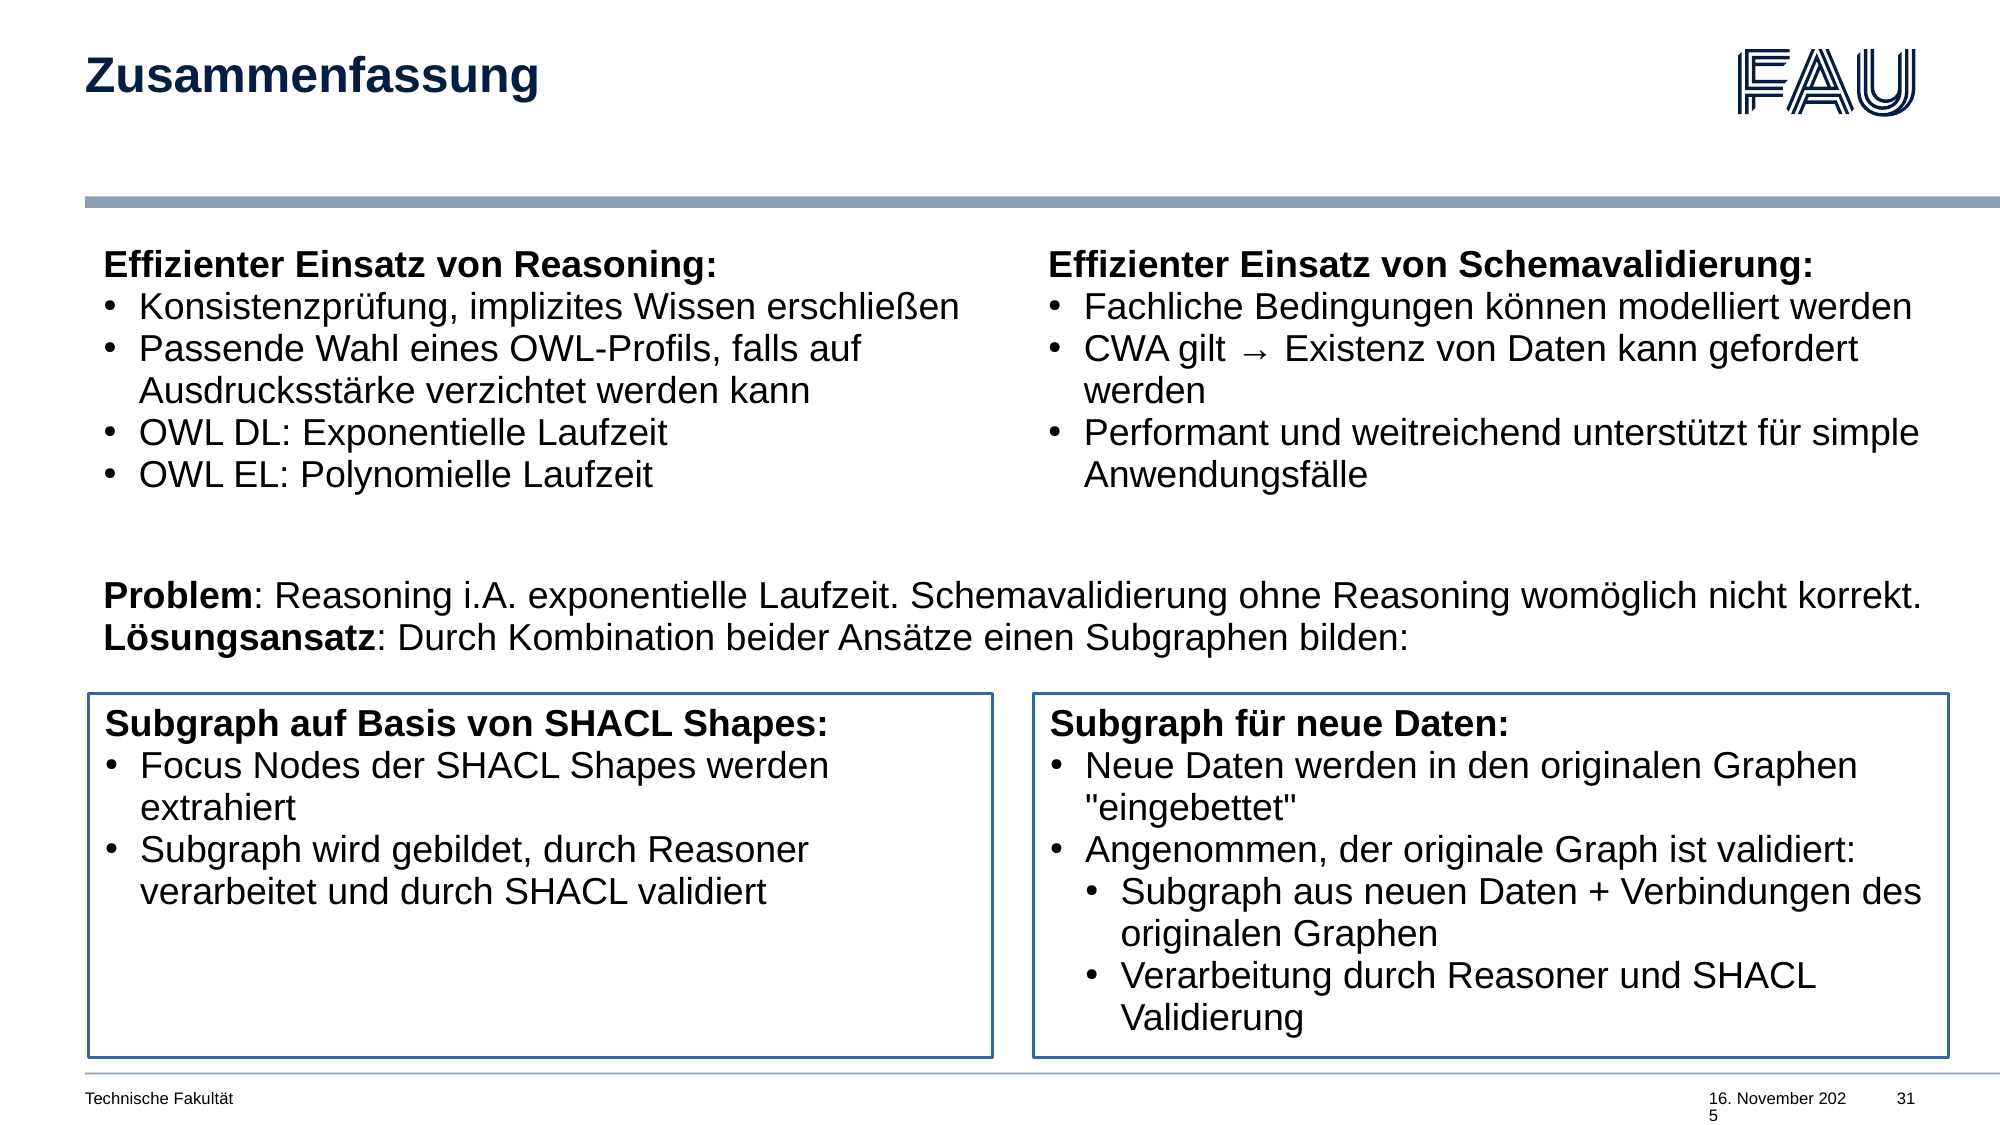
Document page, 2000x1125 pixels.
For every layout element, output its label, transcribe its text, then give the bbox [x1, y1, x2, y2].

slide_number [1883, 1088, 1916, 1109]
text_box Effizienter Einsatz von Reasoning: Konsistenzprüfung, implizites Wissen erschließen Passende Wahl eines OWL-Profils, falls auf Ausdrucksstärke verzichtet werden kann OWL DL: Exponentielle Laufzeit OWL EL: Polynomielle Laufzeit [88, 236, 1033, 585]
title Zusammenfassung [85, 49, 1270, 210]
text_box Problem: Reasoning i.A. exponentielle Laufzeit. Schemavalidierung ohne Reasoning womöglich nicht korrekt. Lösungsansatz: Durch Kombination beider Ansätze einen Subgraphen bilden: [88, 585, 1949, 666]
footer Technische Fakultät [85, 1088, 1831, 1109]
slide_number 16. November 2025 [1831, 1088, 1849, 1109]
text_box Subgraph für neue Daten: Neue Daten werden in den originalen Graphen "eingebettet" Angenommen, der originale Graph ist validiert: Subgraph aus neuen Daten + Verbindungen des originalen Graphen Verarbeitung durch Reasoner und SHACL Validierung [1033, 693, 1949, 1058]
text_box Subgraph auf Basis von SHACL Shapes: Focus Nodes der SHACL Shapes werden extrahiert Subgraph wird gebildet, durch Reasoner verarbeitet und durch SHACL validiert [88, 693, 993, 1058]
text_box Effizienter Einsatz von Schemavalidierung: Fachliche Bedingungen können modelliert werden CWA gilt → Existenz von Daten kann gefordert werden Performant und weitreichend unterstützt für simple Anwendungsfälle [1033, 236, 1979, 585]
